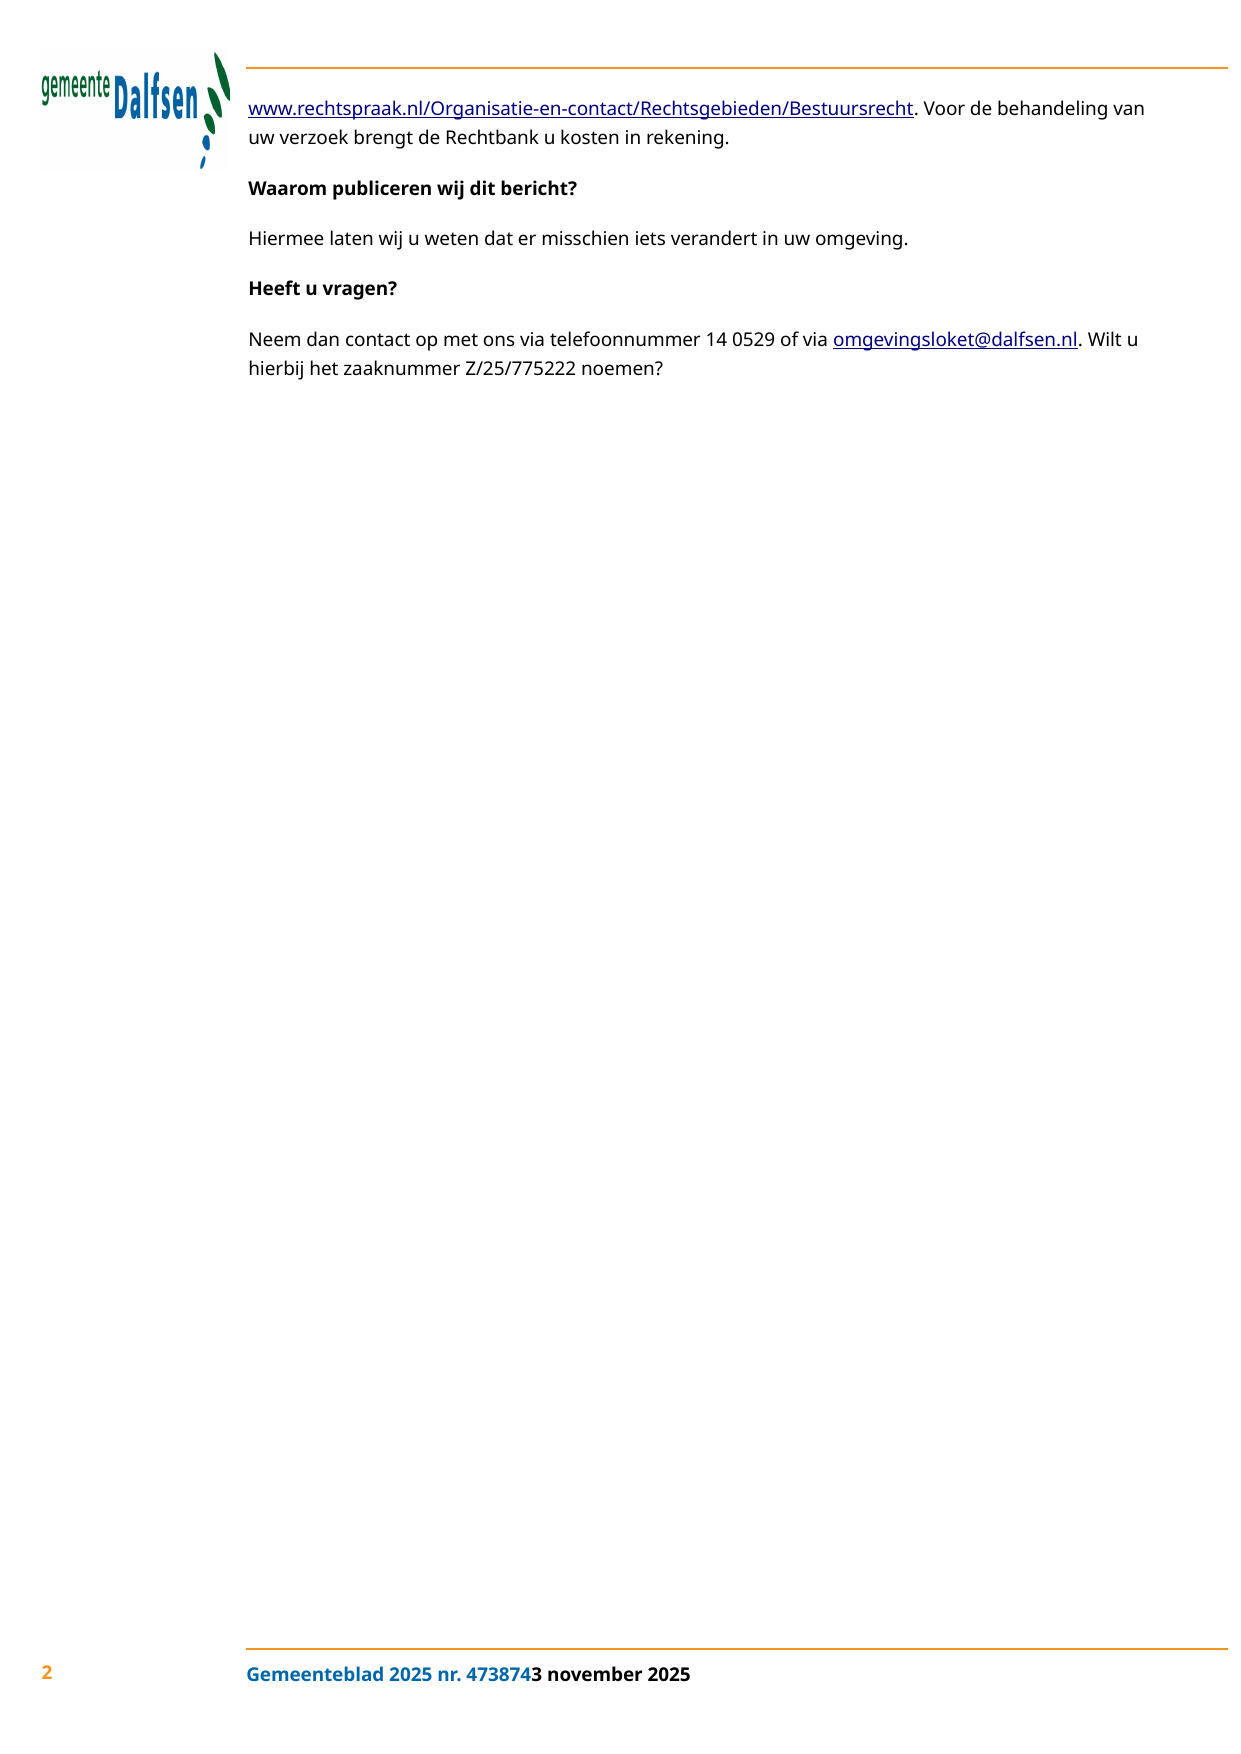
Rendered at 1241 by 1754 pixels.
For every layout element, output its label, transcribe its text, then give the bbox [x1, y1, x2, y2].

text Hiermee laten wij u weten dat er misschien iets verandert in uw omgeving. [248, 225, 1152, 251]
text Neem dan contact op met ons via telefoonnummer 14 0529 of via omgevingsloket@dalfsen.nl. Wilt u hierbij het zaaknummer Z/25/775222 noemen? [248, 326, 1152, 381]
text Heeft u vragen? [248, 276, 1152, 301]
picture [41, 47, 231, 172]
text www.rechtspraak.nl/Organisatie-en-contact/Rechtsgebieden/Bestuursrecht. Voor de behandeling van uw verzoek brengt de Rechtbank u kosten in rekening. [248, 95, 1152, 150]
text Waarom publiceren wij dit bericht? [248, 175, 1152, 201]
